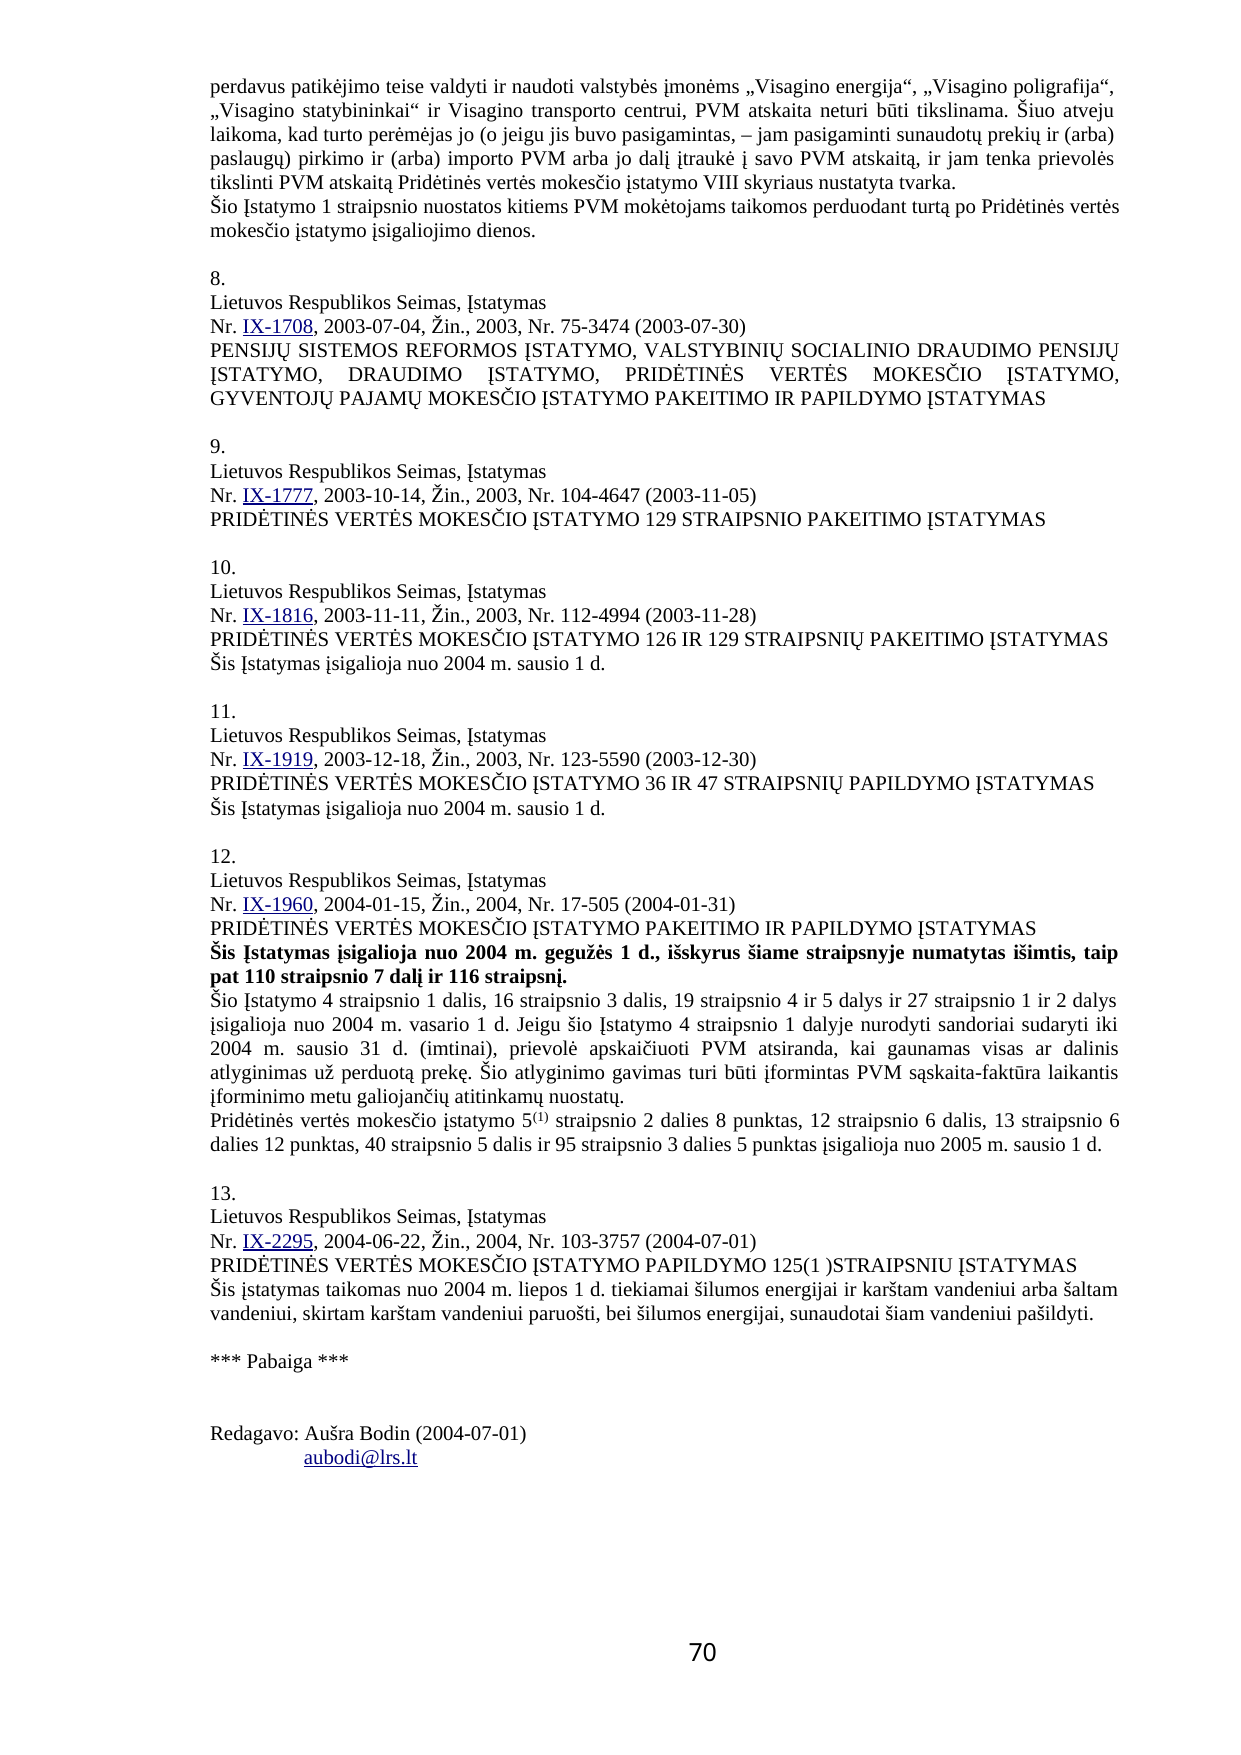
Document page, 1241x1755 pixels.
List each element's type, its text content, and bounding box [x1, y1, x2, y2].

text Šis Įstatymas įsigalioja nuo 2004 m. gegužės 1 d., išskyrus šiame straipsnyje numatytas išimtis, taip pat 110 straipsnio 7 dalį ir 116 straipsnį. [210, 940, 1120, 988]
text Lietuvos Respublikos Seimas, Įstatymas [210, 868, 1120, 892]
text 12. [210, 843, 1120, 868]
text 9. [210, 434, 1120, 458]
text 8. [210, 266, 1120, 290]
text PRIDĖTINĖS VERTĖS MOKESČIO ĮSTATYMO 36 IR 47 STRAIPSNIŲ PAPILDYMO ĮSTATYMAS [210, 771, 1120, 795]
text 11. [210, 699, 1120, 723]
text Nr. IX-1816, 2003-11-11, Žin., 2003, Nr. 112-4994 (2003-11-28) [210, 603, 1120, 627]
text aubodi@lrs.lt [210, 1445, 1120, 1469]
text Nr. IX-1919, 2003-12-18, Žin., 2003, Nr. 123-5590 (2003-12-30) [210, 747, 1120, 771]
text Šis Įstatymas įsigalioja nuo 2004 m. sausio 1 d. [210, 795, 1120, 819]
text Lietuvos Respublikos Seimas, Įstatymas [210, 458, 1120, 483]
text Šio Įstatymo 4 straipsnio 1 dalis, 16 straipsnio 3 dalis, 19 straipsnio 4 ir 5 dalys ir 27 straipsnio 1 ir 2 dalys įsigalioja nuo 2004 m. vasario 1 d. Jeigu šio Įstatymo 4 straipsnio 1 dalyje nurodyti sandoriai sudaryti iki 2004 m. sausio 31 d. (imtinai), prievolė apskaičiuoti PVM atsiranda, kai gaunamas visas ar dalinis atlyginimas už perduotą prekę. Šio atlyginimo gavimas turi būti įformintas PVM sąskaita-faktūra laikantis įforminimo metu galiojančių atitinkamų nuostatų. [210, 988, 1120, 1108]
text Nr. IX-1960, 2004-01-15, Žin., 2004, Nr. 17-505 (2004-01-31) [210, 892, 1120, 916]
text PRIDĖTINĖS VERTĖS MOKESČIO ĮSTATYMO 129 STRAIPSNIO PAKEITIMO ĮSTATYMAS [210, 507, 1120, 531]
text Nr. IX-2295, 2004-06-22, Žin., 2004, Nr. 103-3757 (2004-07-01) [210, 1228, 1120, 1253]
text Nr. IX-1708, 2003-07-04, Žin., 2003, Nr. 75-3474 (2003-07-30) [210, 314, 1120, 338]
text PRIDĖTINĖS VERTĖS MOKESČIO ĮSTATYMO PAPILDYMO 125(1 )STRAIPSNIU ĮSTATYMAS [210, 1253, 1120, 1277]
text perdavus patikėjimo teise valdyti ir naudoti valstybės įmonėms „Visagino energija“, „Visagino poligrafija“, „Visagino statybininkai“ ir Visagino transporto centrui, PVM atskaita neturi būti tikslinama. Šiuo atveju laikoma, kad turto perėmėjas jo (o jeigu jis buvo pasigamintas, – jam pasigaminti sunaudotų prekių ir (arba) paslaugų) pirkimo ir (arba) importo PVM arba jo dalį įtraukė į savo PVM atskaitą, ir jam tenka prievolės tikslinti PVM atskaitą Pridėtinės vertės mokesčio įstatymo VIII skyriaus nustatyta tvarka. [210, 73, 1116, 194]
text PRIDĖTINĖS VERTĖS MOKESČIO ĮSTATYMO PAKEITIMO IR PAPILDYMO ĮSTATYMAS [210, 916, 1120, 940]
text Redagavo: Aušra Bodin (2004-07-01) [210, 1421, 1120, 1445]
text Šis įstatymas taikomas nuo 2004 m. liepos 1 d. tiekiamai šilumos energijai ir karštam vandeniui arba šaltam vandeniui, skirtam karštam vandeniui paruošti, bei šilumos energijai, sunaudotai šiam vandeniui pašildyti. [210, 1277, 1120, 1325]
text Šio Įstatymo 1 straipsnio nuostatos kitiems PVM mokėtojams taikomos perduodant turtą po Pridėtinės vertės mokesčio įstatymo įsigaliojimo dienos. [210, 194, 1120, 242]
text Lietuvos Respublikos Seimas, Įstatymas [210, 290, 1120, 314]
text 10. [210, 555, 1120, 579]
text Pridėtinės vertės mokesčio įstatymo 5(1) straipsnio 2 dalies 8 punktas, 12 straipsnio 6 dalis, 13 straipsnio 6 dalies 12 punktas, 40 straipsnio 5 dalis ir 95 straipsnio 3 dalies 5 punktas įsigalioja nuo 2005 m. sausio 1 d. [210, 1108, 1120, 1156]
text PENSIJŲ SISTEMOS REFORMOS ĮSTATYMO, VALSTYBINIŲ SOCIALINIO DRAUDIMO PENSIJŲ ĮSTATYMO, DRAUDIMO ĮSTATYMO, PRIDĖTINĖS VERTĖS MOKESČIO ĮSTATYMO, GYVENTOJŲ PAJAMŲ MOKESČIO ĮSTATYMO PAKEITIMO IR PAPILDYMO ĮSTATYMAS [210, 338, 1120, 410]
text 13. [210, 1180, 1120, 1204]
text Lietuvos Respublikos Seimas, Įstatymas [210, 579, 1120, 603]
text *** Pabaiga *** [210, 1349, 1120, 1373]
text Šis Įstatymas įsigalioja nuo 2004 m. sausio 1 d. [210, 651, 1120, 675]
text Nr. IX-1777, 2003-10-14, Žin., 2003, Nr. 104-4647 (2003-11-05) [210, 483, 1120, 507]
text PRIDĖTINĖS VERTĖS MOKESČIO ĮSTATYMO 126 IR 129 STRAIPSNIŲ PAKEITIMO ĮSTATYMAS [210, 627, 1120, 651]
text Lietuvos Respublikos Seimas, Įstatymas [210, 1204, 1120, 1228]
text Lietuvos Respublikos Seimas, Įstatymas [210, 723, 1120, 747]
